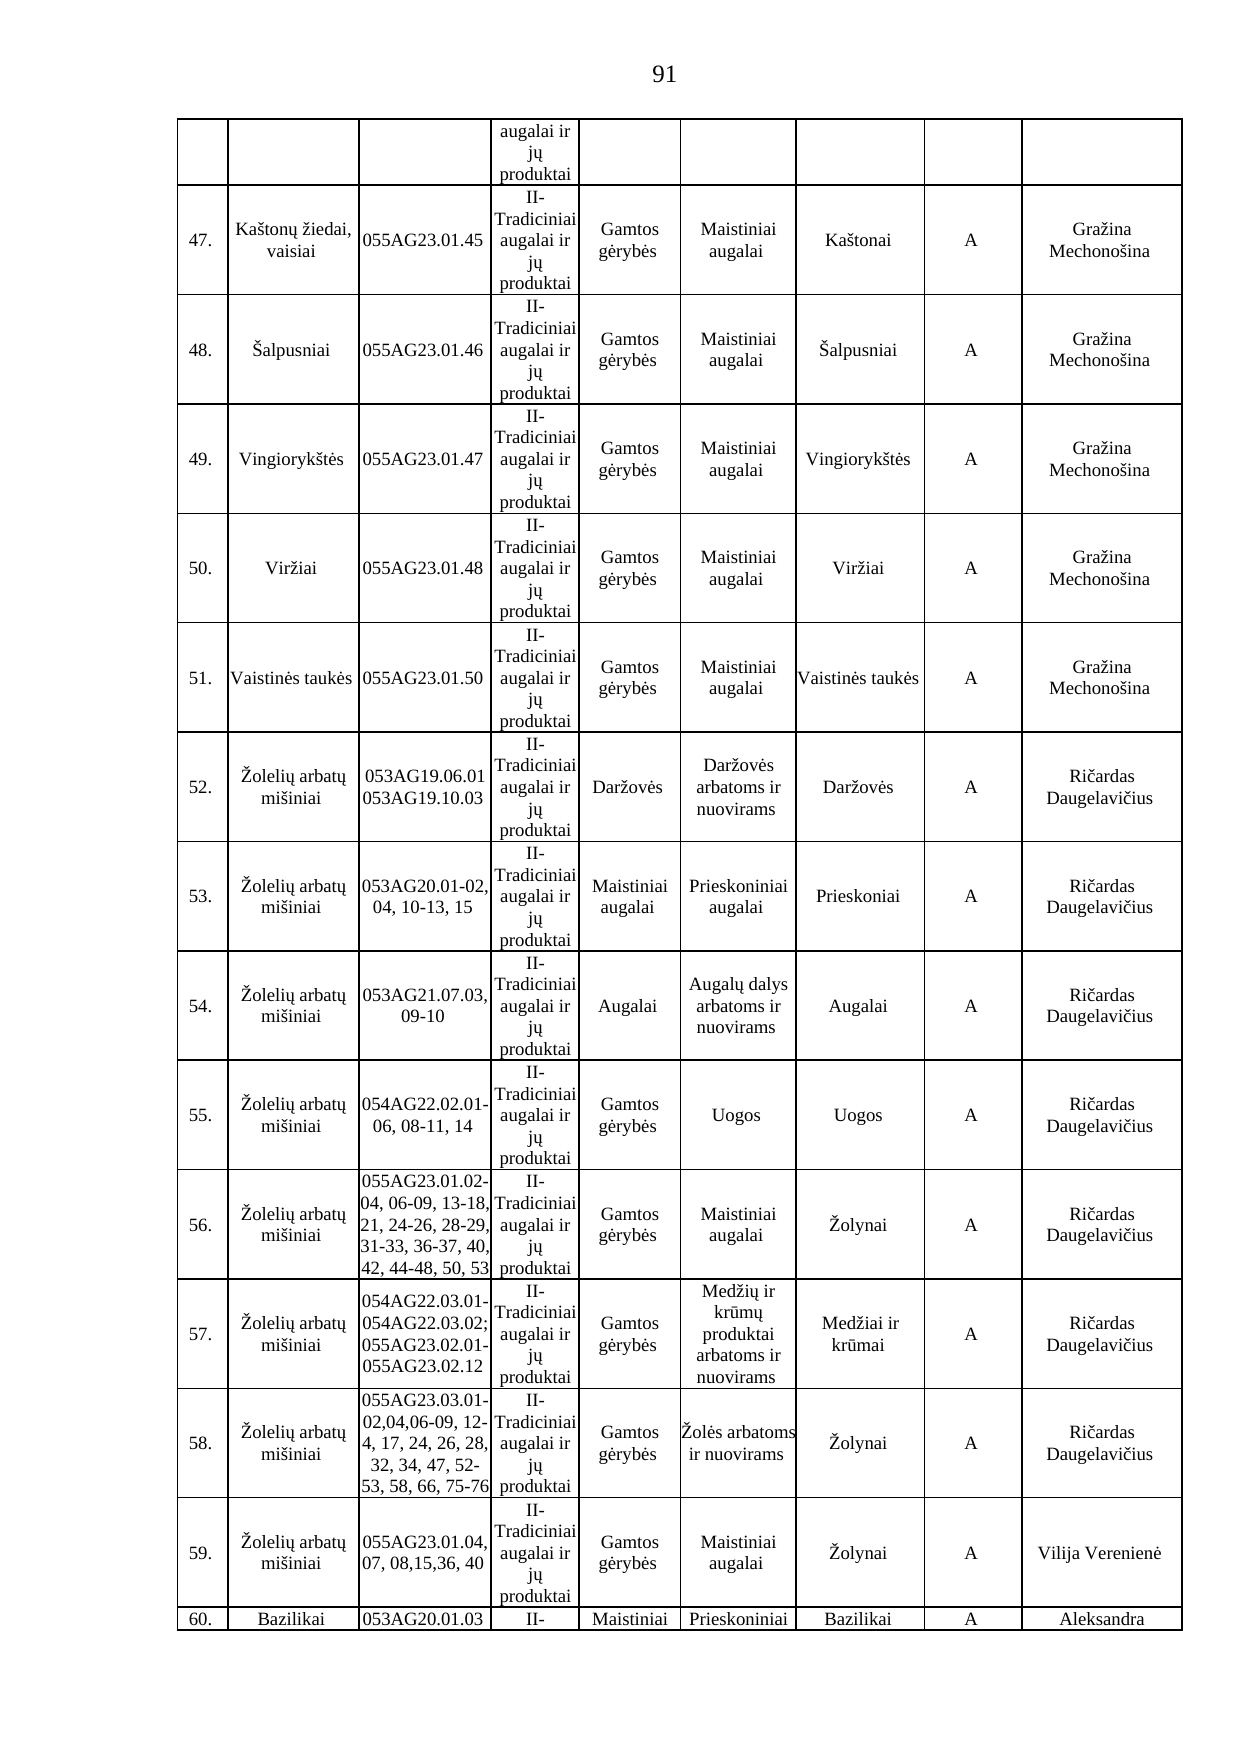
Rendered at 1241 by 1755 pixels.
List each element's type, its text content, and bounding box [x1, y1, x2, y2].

table_cell 51. [178, 623, 227, 731]
table_cell Daržovės [580, 733, 680, 841]
table_cell Uogos [681, 1061, 795, 1169]
table_cell [797, 120, 924, 184]
table_cell 055AG23.01.46 [360, 295, 490, 403]
table_cell II-Tradiciniai augalai ir jų produktai [492, 295, 578, 403]
table_cell 60. [178, 1608, 227, 1629]
table_cell [681, 120, 795, 184]
table_cell Žolelių arbatų mišiniai [229, 1498, 358, 1606]
table_cell Gamtos gėrybės [580, 1280, 680, 1387]
table_cell Vilija Verenienė [1023, 1498, 1181, 1606]
table_cell Kaštonų žiedai, vaisiai [229, 186, 358, 294]
table_cell A [925, 1061, 1021, 1169]
table_cell A [925, 952, 1021, 1059]
table_cell A [925, 1608, 1021, 1629]
table_cell [580, 120, 680, 184]
table_cell II-Tradiciniai augalai ir jų produktai [492, 1498, 578, 1606]
table_cell Gamtos gėrybės [580, 1061, 680, 1169]
table_cell 53. [178, 842, 227, 950]
table_cell Gražina Mechonošina [1023, 623, 1181, 731]
table_cell 055AG23.01.45 [360, 186, 490, 294]
table_cell Maistiniai augalai [681, 405, 795, 512]
table_cell 055AG23.01.50 [360, 623, 490, 731]
table_cell A [925, 1389, 1021, 1497]
table_cell II-Tradiciniai augalai ir jų produktai [492, 952, 578, 1059]
table_cell Maistiniai augalai [681, 186, 795, 294]
table_cell 053AG19.06.01 053AG19.10.03 [360, 733, 490, 841]
table_cell Maistiniai augalai [681, 1498, 795, 1606]
table_cell 48. [178, 295, 227, 403]
table_cell Žolelių arbatų mišiniai [229, 1170, 358, 1278]
table_cell 054AG22.02.01-06, 08-11, 14 [360, 1061, 490, 1169]
table_cell Daržovės [797, 733, 924, 841]
table_cell 055AG23.01.48 [360, 514, 490, 622]
table_cell 055AG23.03.01-02,04,06-09, 12-4, 17, 24, 26, 28, 32, 34, 47, 52-53, 58, 66, 75-76 [360, 1389, 490, 1497]
table_cell A [925, 295, 1021, 403]
table_cell Bazilikai [229, 1608, 358, 1629]
table_cell Prieskoniniai augalai [681, 842, 795, 950]
table_cell Žolelių arbatų mišiniai [229, 1061, 358, 1169]
table_cell Vaistinės taukės [229, 623, 358, 731]
table_cell Ričardas Daugelavičius [1023, 952, 1181, 1059]
table_cell Bazilikai [797, 1608, 924, 1629]
table_cell 055AG23.01.47 [360, 405, 490, 512]
table_cell Gražina Mechonošina [1023, 514, 1181, 622]
table_cell 57. [178, 1280, 227, 1387]
table_cell Žolelių arbatų mišiniai [229, 733, 358, 841]
table_cell 47. [178, 186, 227, 294]
table_cell II-Tradiciniai augalai ir jų produktai [492, 733, 578, 841]
table_cell Prieskoniai [797, 842, 924, 950]
table_cell augalai ir jų produktai [492, 120, 578, 184]
table_cell 055AG23.01.02-04, 06-09, 13-18, 21, 24-26, 28-29, 31-33, 36-37, 40, 42, 44-48, 50, 53 [360, 1170, 490, 1278]
table_cell Žolelių arbatų mišiniai [229, 952, 358, 1059]
table_cell II-Tradiciniai augalai ir jų produktai [492, 1389, 578, 1497]
table_cell Augalai [580, 952, 680, 1059]
table_cell II-Tradiciniai augalai ir jų produktai [492, 1280, 578, 1387]
table_cell [360, 120, 490, 184]
table_cell Žolelių arbatų mišiniai [229, 1389, 358, 1497]
table_cell 053AG20.01-02, 04, 10-13, 15 [360, 842, 490, 950]
table_cell Maistiniai augalai [681, 514, 795, 622]
table_cell Medžių ir krūmų produktai arbatoms ir nuovirams [681, 1280, 795, 1387]
table_cell Maistiniai augalai [580, 842, 680, 950]
table_cell 52. [178, 733, 227, 841]
table_cell [229, 120, 358, 184]
table_cell Šalpusniai [797, 295, 924, 403]
table_cell Augalai [797, 952, 924, 1059]
table_cell II-Tradiciniai augalai ir jų produktai [492, 623, 578, 731]
table_cell Gamtos gėrybės [580, 186, 680, 294]
table_cell 055AG23.01.04, 07, 08,15,36, 40 [360, 1498, 490, 1606]
table_cell 50. [178, 514, 227, 622]
table_cell A [925, 842, 1021, 950]
table_cell Maistiniai augalai [681, 295, 795, 403]
table_cell II-Tradiciniai augalai ir jų produktai [492, 186, 578, 294]
table_cell Maistiniai [580, 1608, 680, 1629]
table_cell Prieskoniniai [681, 1608, 795, 1629]
table_cell A [925, 623, 1021, 731]
table_cell II-Tradiciniai augalai ir jų produktai [492, 405, 578, 512]
table_cell [1023, 120, 1181, 184]
table_cell Gamtos gėrybės [580, 1498, 680, 1606]
table_cell Uogos [797, 1061, 924, 1169]
table_cell A [925, 514, 1021, 622]
table_cell 54. [178, 952, 227, 1059]
table_cell Kaštonai [797, 186, 924, 294]
table_cell Žolės arbatoms ir nuovirams [681, 1389, 795, 1497]
table_cell Gražina Mechonošina [1023, 295, 1181, 403]
table_cell Ričardas Daugelavičius [1023, 733, 1181, 841]
table_cell Vaistinės taukės [797, 623, 924, 731]
table_cell [178, 120, 227, 184]
table_cell A [925, 1170, 1021, 1278]
table_cell II-Tradiciniai augalai ir jų produktai [492, 842, 578, 950]
table_cell 053AG20.01.03 [360, 1608, 490, 1629]
table_cell A [925, 186, 1021, 294]
table_cell 053AG21.07.03, 09-10 [360, 952, 490, 1059]
table_cell Žolynai [797, 1389, 924, 1497]
table_cell Gamtos gėrybės [580, 405, 680, 512]
table_cell 55. [178, 1061, 227, 1169]
table_cell Medžiai ir krūmai [797, 1280, 924, 1387]
table_cell II-Tradiciniai augalai ir jų produktai [492, 514, 578, 622]
table_cell Žolelių arbatų mišiniai [229, 1280, 358, 1387]
table_cell Aleksandra [1023, 1608, 1181, 1629]
table_cell Vingiorykštės [797, 405, 924, 512]
table_cell A [925, 405, 1021, 512]
table_cell Gamtos gėrybės [580, 623, 680, 731]
table_cell A [925, 1498, 1021, 1606]
table_cell Žolynai [797, 1170, 924, 1278]
table_cell 49. [178, 405, 227, 512]
table_cell Daržovės arbatoms ir nuovirams [681, 733, 795, 841]
table_cell 054AG22.03.01-054AG22.03.02; 055AG23.02.01-055AG23.02.12 [360, 1280, 490, 1387]
table_cell Maistiniai augalai [681, 1170, 795, 1278]
table_cell Viržiai [797, 514, 924, 622]
table_cell II-Tradiciniai augalai ir jų produktai [492, 1061, 578, 1169]
table_cell Žolelių arbatų mišiniai [229, 842, 358, 950]
table_cell Viržiai [229, 514, 358, 622]
table_cell 56. [178, 1170, 227, 1278]
table_cell II- [492, 1608, 578, 1629]
table_cell Ričardas Daugelavičius [1023, 1280, 1181, 1387]
table_cell A [925, 733, 1021, 841]
table_cell Gamtos gėrybės [580, 1170, 680, 1278]
table_cell Gamtos gėrybės [580, 295, 680, 403]
table_cell Ričardas Daugelavičius [1023, 1170, 1181, 1278]
table_cell Gamtos gėrybės [580, 1389, 680, 1497]
table_cell Maistiniai augalai [681, 623, 795, 731]
table_cell [925, 120, 1021, 184]
table_cell 58. [178, 1389, 227, 1497]
table_cell Šalpusniai [229, 295, 358, 403]
table_cell Ričardas Daugelavičius [1023, 1061, 1181, 1169]
table_cell II-Tradiciniai augalai ir jų produktai [492, 1170, 578, 1278]
table_cell Vingiorykštės [229, 405, 358, 512]
table_cell Žolynai [797, 1498, 924, 1606]
table_cell Gražina Mechonošina [1023, 405, 1181, 512]
table_cell 59. [178, 1498, 227, 1606]
table_cell A [925, 1280, 1021, 1387]
table_cell Ričardas Daugelavičius [1023, 1389, 1181, 1497]
table_cell Augalų dalys arbatoms ir nuovirams [681, 952, 795, 1059]
table_cell Ričardas Daugelavičius [1023, 842, 1181, 950]
table_cell Gražina Mechonošina [1023, 186, 1181, 294]
table_cell Gamtos gėrybės [580, 514, 680, 622]
